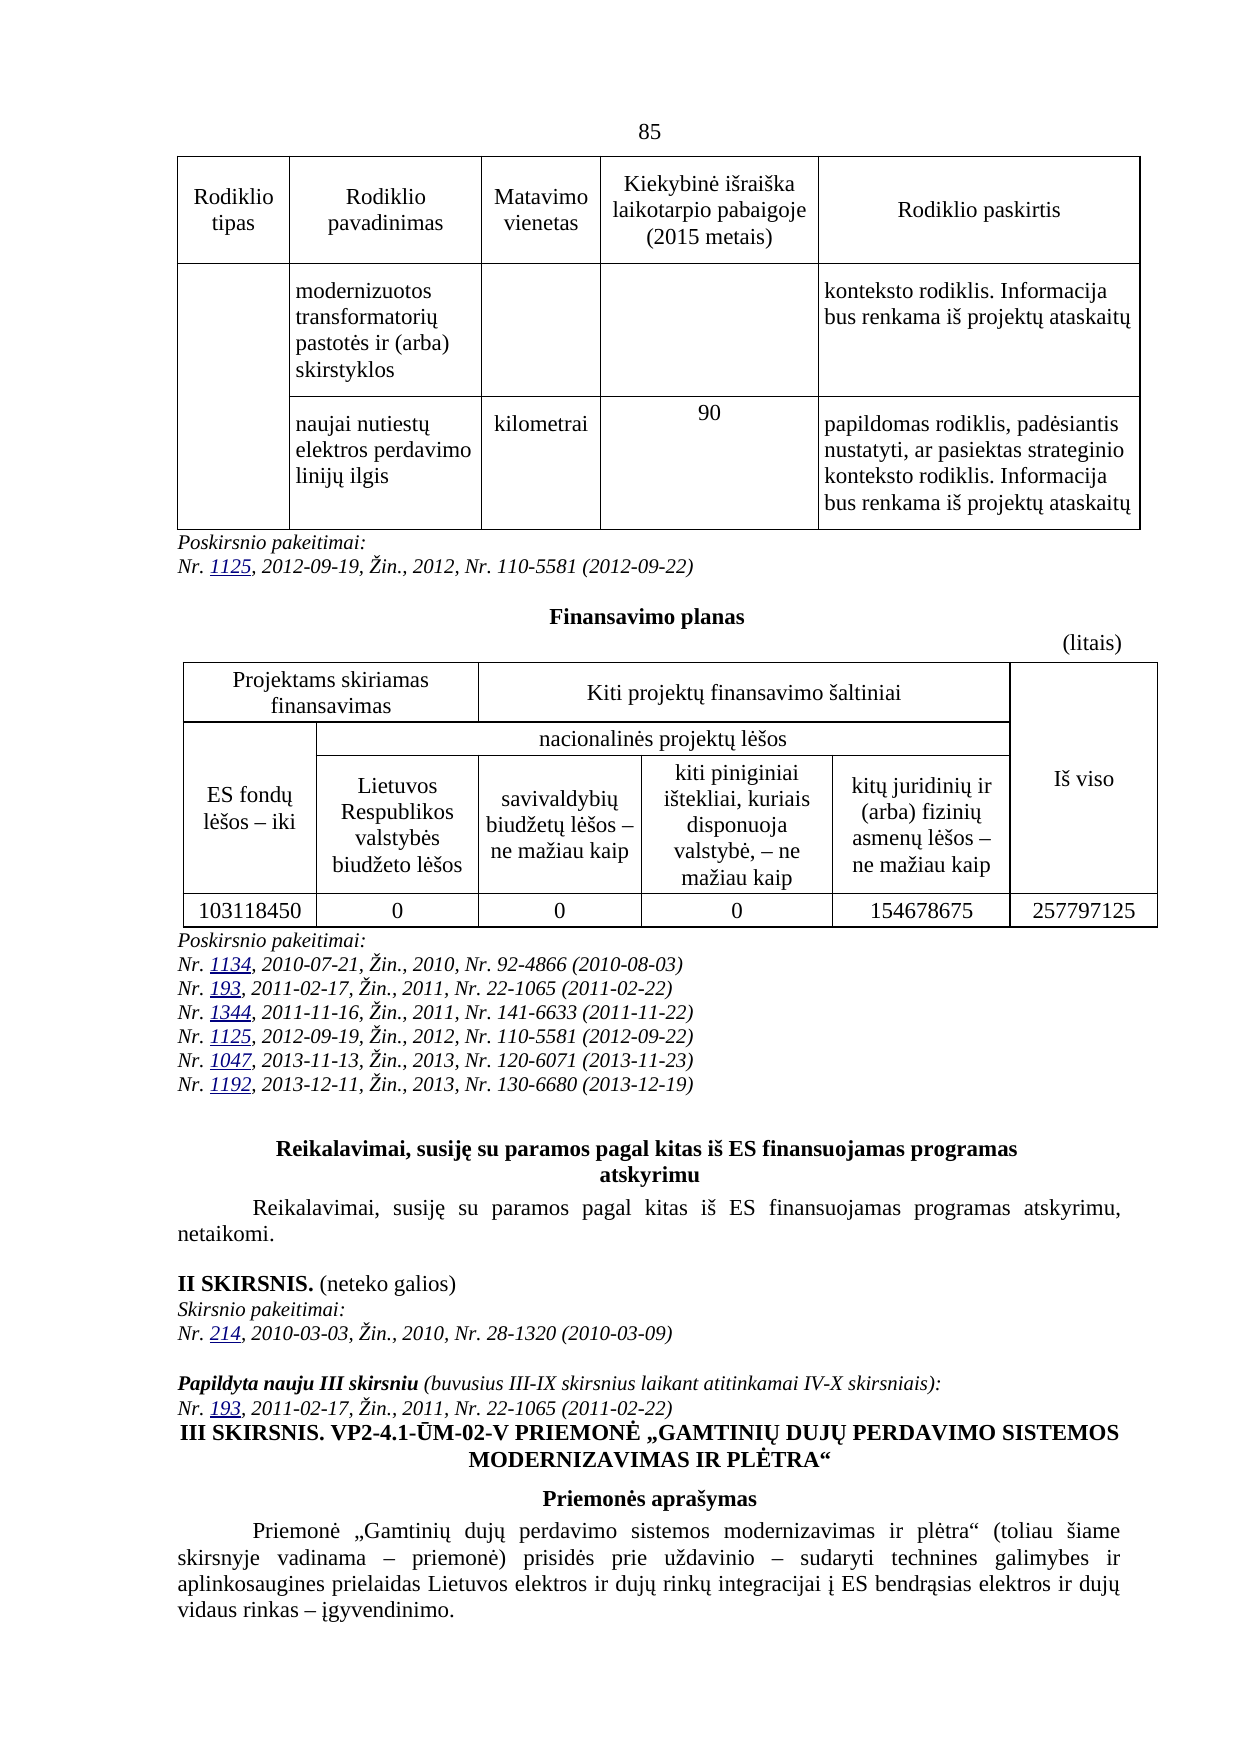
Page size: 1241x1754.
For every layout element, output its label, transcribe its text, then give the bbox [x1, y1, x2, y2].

table_cell papildomas rodiklis, padėsiantis nustatyti, ar pasiektas strateginio konteksto rodiklis. Informacija bus renkama iš projektų ataskaitų [819, 397, 1139, 529]
table_cell 0 [479, 894, 641, 926]
table_cell kitų juridinių ir (arba) fizinių asmenų lėšos – ne mažiau kaip [833, 756, 1009, 893]
text Nr. 193, 2011-02-17, Žin., 2011, Nr. 22-1065 (2011-02-22) [177, 976, 1122, 1000]
table_header Kiekybinė išraiška laikotarpio pabaigoje (2015 metais) [601, 157, 818, 262]
text Nr. 1125, 2012-09-19, Žin., 2012, Nr. 110-5581 (2012-09-22) [177, 554, 1122, 578]
table_header Rodiklio tipas [178, 157, 289, 262]
text Nr. 214, 2010-03-03, Žin., 2010, Nr. 28-1320 (2010-03-09) [177, 1321, 1122, 1345]
text Reikalavimai, susiję su paramos pagal kitas iš ES finansuojamas programas atskyrimu, netaikomi. [177, 1194, 1122, 1246]
text Nr. 1047, 2013-11-13, Žin., 2013, Nr. 120-6071 (2013-11-23) [177, 1048, 1122, 1072]
text Nr. 1192, 2013-12-11, Žin., 2013, Nr. 130-6680 (2013-12-19) [177, 1072, 1122, 1096]
text Priemonės aprašymas [177, 1485, 1122, 1511]
table_cell modernizuotos transformatorių pastotės ir (arba) skirstyklos [290, 264, 481, 396]
text Nr. 1134, 2010-07-21, Žin., 2010, Nr. 92-4866 (2010-08-03) [177, 952, 1122, 976]
table_cell naujai nutiestų elektros perdavimo linijų ilgis [290, 397, 481, 529]
table_cell kilometrai [482, 397, 600, 529]
table_cell 0 [642, 894, 832, 926]
table_cell [482, 264, 600, 396]
table_header Kiti projektų finansavimo šaltiniai [479, 663, 1009, 721]
table_cell konteksto rodiklis. Informacija bus renkama iš projektų ataskaitų [819, 264, 1139, 396]
table_header Rodiklio paskirtis [819, 157, 1139, 262]
table_header Rodiklio pavadinimas [290, 157, 481, 262]
table_cell 257797125 [1011, 894, 1157, 926]
table_cell [601, 264, 818, 396]
table_cell 103118450 [184, 894, 316, 926]
text Nr. 1125, 2012-09-19, Žin., 2012, Nr. 110-5581 (2012-09-22) [177, 1024, 1122, 1048]
text Papildyta nauju III skirsniu (buvusius III-IX skirsnius laikant atitinkamai IV-X skirsniais): [177, 1371, 1122, 1395]
table_cell 0 [317, 894, 478, 926]
text III SKIRSNIS. VP2-4.1-ŪM-02-V PRIEMONĖ „GAMTINIŲ DUJŲ PERDAVIMO SISTEMOS MODERNIZAVIMAS IR PLĖTRA“ [177, 1419, 1122, 1472]
table_cell nacionalinės projektų lėšos [317, 723, 1009, 754]
text Finansavimo planas [177, 603, 1122, 629]
table_header Projektams skiriamas finansavimas [184, 663, 478, 721]
text Priemonė „Gamtinių dujų perdavimo sistemos modernizavimas ir plėtra“ (toliau šiame skirsnyje vadinama – priemonė) prisidės prie uždavinio – sudaryti technines galimybes ir aplinkosaugines prielaidas Lietuvos elektros ir dujų rinkų integracijai į ES bendrąsias elektros ir dujų vidaus rinkas – įgyvendinimo. [177, 1517, 1122, 1623]
text Nr. 1344, 2011-11-16, Žin., 2011, Nr. 141-6633 (2011-11-22) [177, 1000, 1122, 1024]
text Poskirsnio pakeitimai: [177, 530, 1122, 554]
table_cell Lietuvos Respublikos valstybės biudžeto lėšos [317, 756, 478, 893]
table_header Matavimo vienetas [482, 157, 600, 262]
table_cell 154678675 [833, 894, 1009, 926]
table_cell savivaldybių biudžetų lėšos – ne mažiau kaip [479, 756, 641, 893]
table_cell ES fondų lėšos – iki [184, 723, 316, 893]
text Nr. 193, 2011-02-17, Žin., 2011, Nr. 22-1065 (2011-02-22) [177, 1395, 1122, 1419]
table_cell kiti piniginiai ištekliai, kuriais disponuoja valstybė, – ne mažiau kaip [642, 756, 832, 893]
text (litais) [177, 629, 1122, 656]
text Skirsnio pakeitimai: [177, 1297, 1122, 1321]
table_cell 90 [601, 397, 818, 529]
table_cell [178, 264, 289, 529]
table_header Iš viso [1011, 663, 1157, 893]
text Reikalavimai, susiję su paramos pagal kitas iš ES finansuojamas programas atskyrimu [177, 1108, 1122, 1187]
text II SKIRSNIS. (neteko galios) [177, 1271, 1122, 1297]
text Poskirsnio pakeitimai: [177, 927, 1122, 952]
